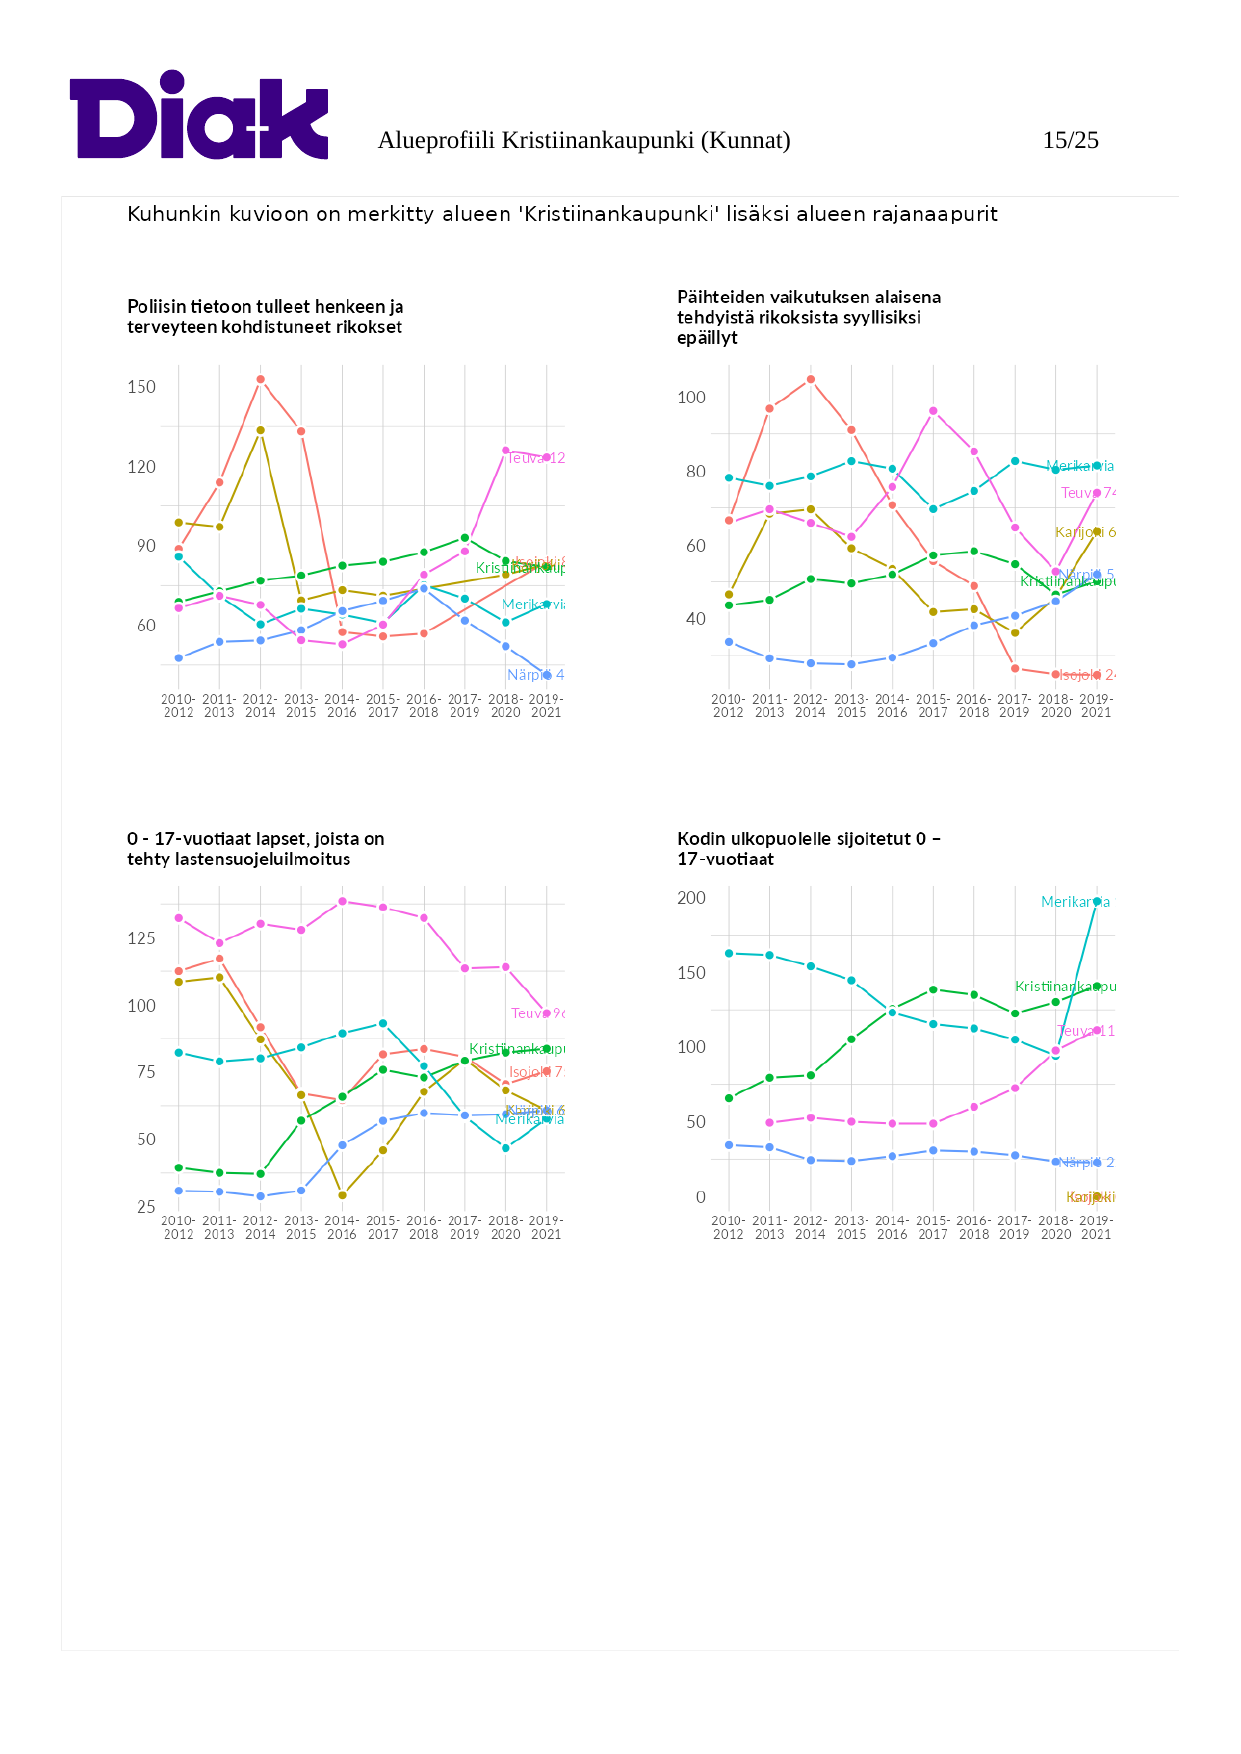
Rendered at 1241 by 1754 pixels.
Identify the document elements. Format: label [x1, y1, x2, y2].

picture [61, 196, 1179, 1651]
